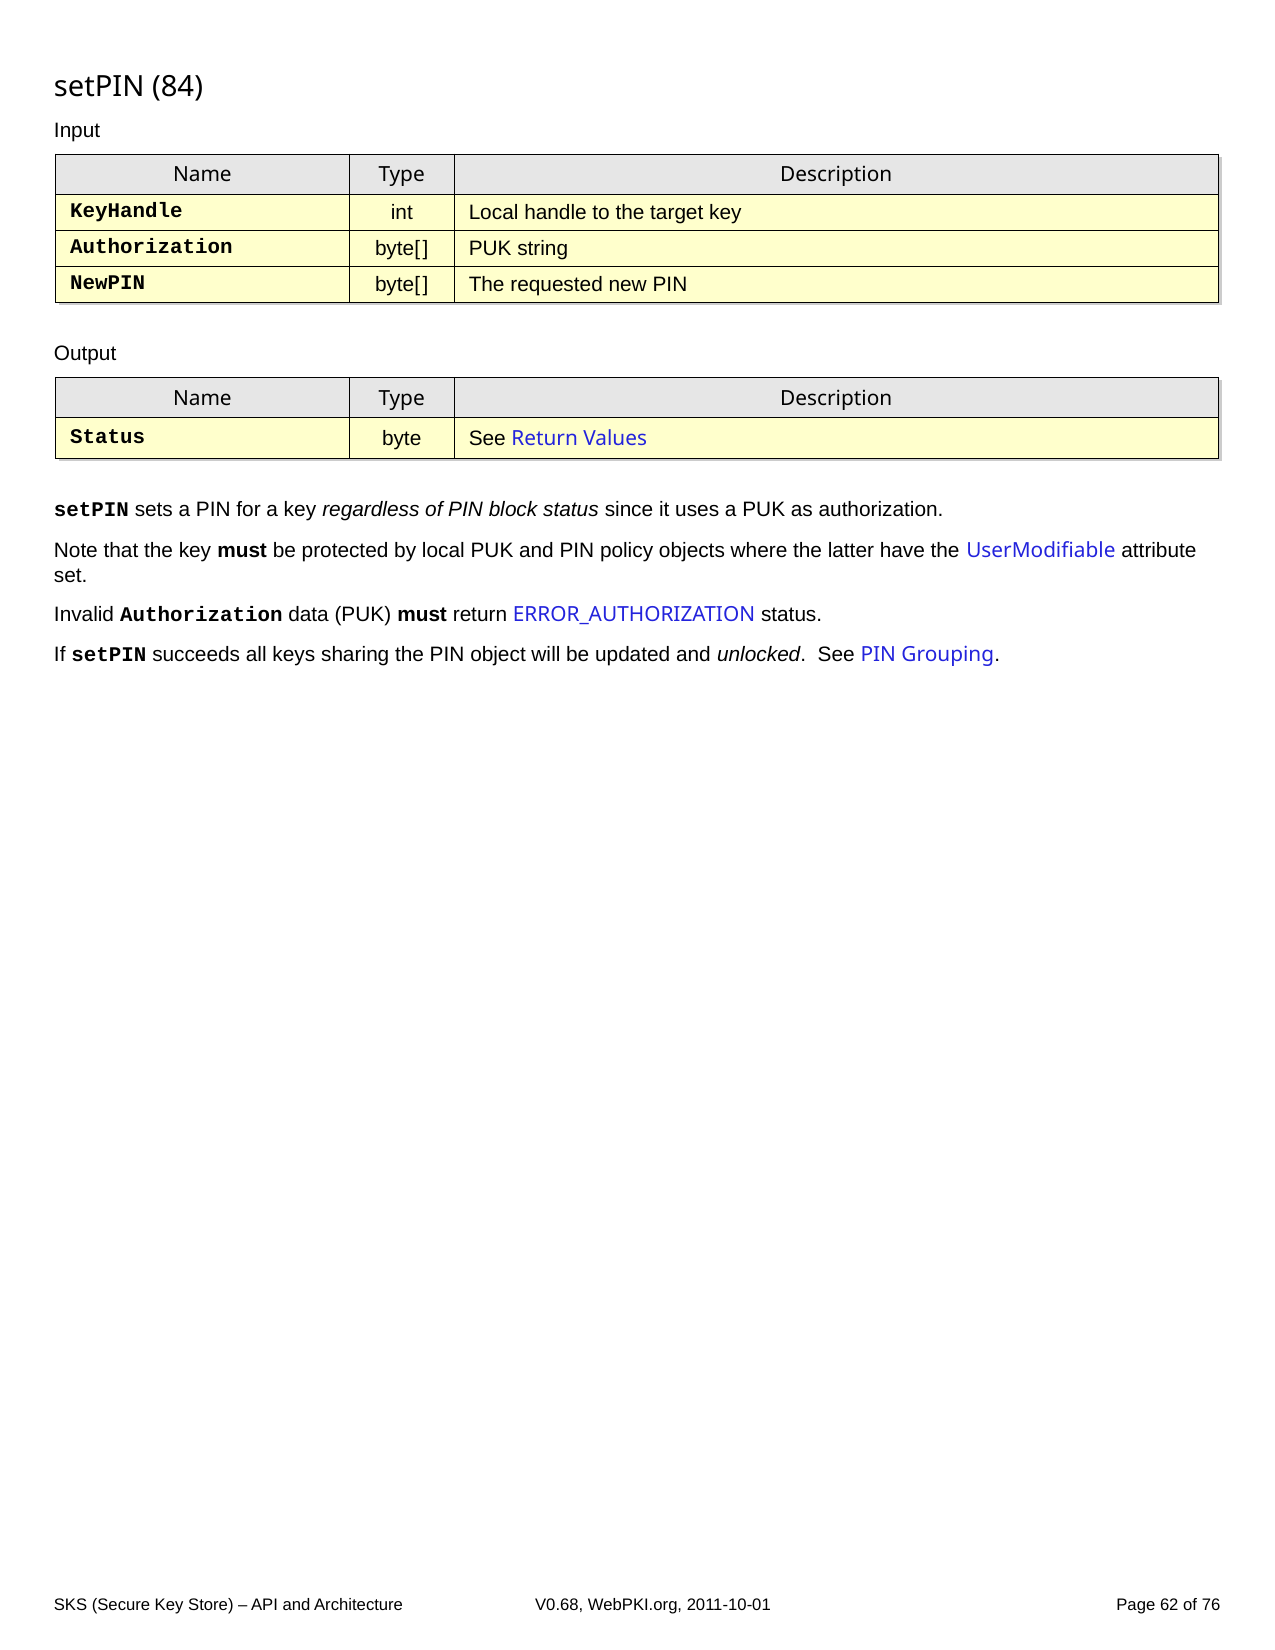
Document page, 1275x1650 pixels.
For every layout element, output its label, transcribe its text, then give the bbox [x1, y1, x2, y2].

subtitle setPIN (84) [54, 66, 1221, 105]
table_header Description [455, 155, 1218, 194]
table_cell byte [350, 418, 454, 458]
table_header Name [56, 378, 349, 417]
text Invalid Authorization data (PUK) must return ERROR_AUTHORIZATION status. [54, 599, 1221, 627]
table_header Type [350, 155, 454, 194]
text Input [54, 118, 1221, 142]
text If setPIN succeeds all keys sharing the PIN object will be updated and unlocked. See PIN Grouping. [54, 639, 1221, 668]
text Note that the key must be protected by local PUK and PIN policy objects where the latter have the UserModifiable attribute set. [54, 535, 1221, 587]
table_cell NewPIN [56, 267, 349, 302]
text Output [54, 341, 1221, 365]
table_header Description [455, 378, 1218, 417]
table_cell Local handle to the target key [455, 195, 1218, 230]
text setPIN sets a PIN for a key regardless of PIN block status since it uses a PUK as authorization. [54, 497, 1221, 523]
table_cell byte⁮[ ] [350, 231, 454, 266]
table_cell KeyHandle [56, 195, 349, 230]
table_cell byte⁮[ ] [350, 267, 454, 302]
table_cell Status [56, 418, 349, 458]
table_header Type [350, 378, 454, 417]
table_cell Authorization [56, 231, 349, 266]
table_header Name [56, 155, 349, 194]
table_cell See Return Values [455, 418, 1218, 458]
table_cell PUK string [455, 231, 1218, 266]
table_cell The requested new PIN [455, 267, 1218, 302]
table_cell int [350, 195, 454, 230]
